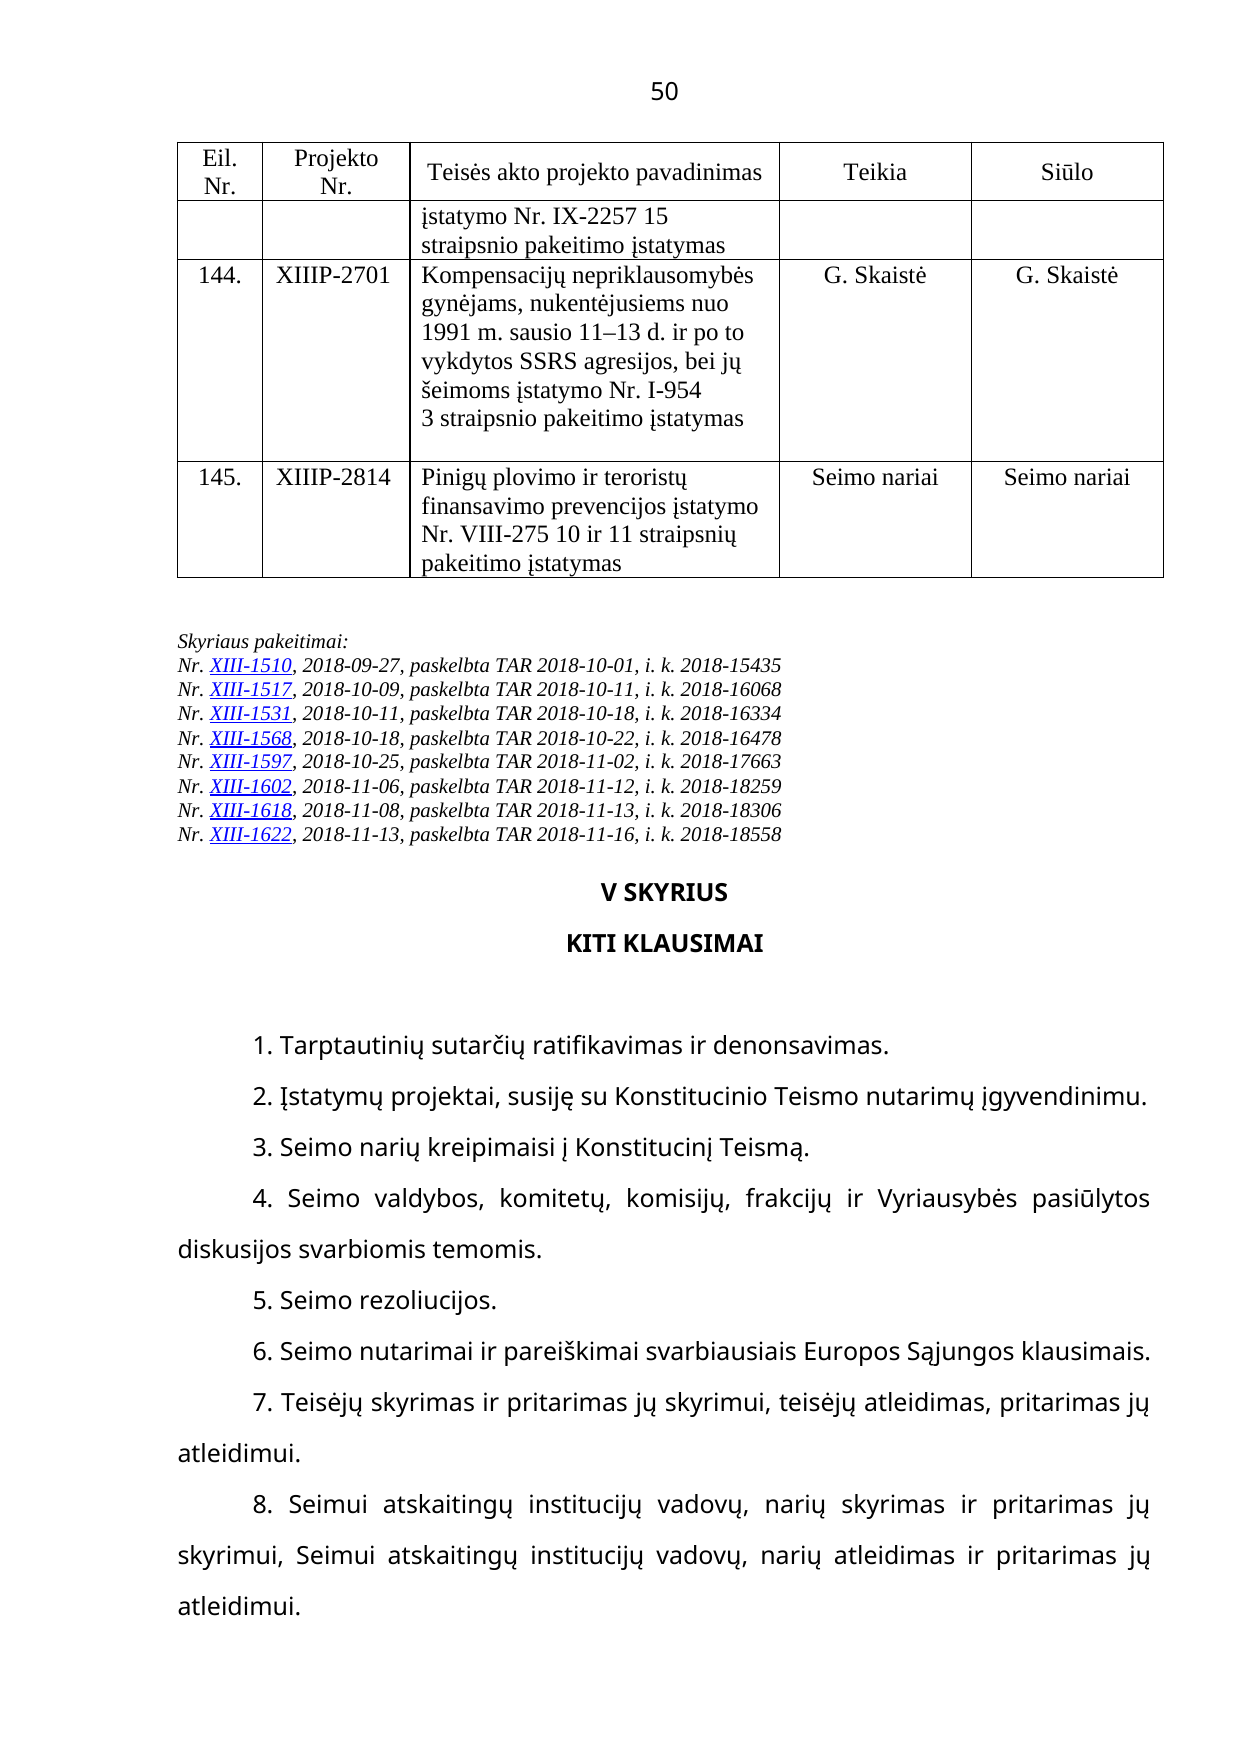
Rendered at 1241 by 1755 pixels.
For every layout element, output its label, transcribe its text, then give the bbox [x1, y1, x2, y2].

table_cell Seimo nariai [780, 462, 971, 577]
text Nr. XIII-1602, 2018-11-06, paskelbta TAR 2018-11-12, i. k. 2018-18259 [177, 773, 1152, 798]
table_header Teikia [780, 143, 971, 200]
text 4. Seimo valdybos, komitetų, komisijų, frakcijų ir Vyriausybės pasiūlytos diskusijos svarbiomis temomis. [177, 1181, 1152, 1266]
text Skyriaus pakeitimai: [177, 629, 1152, 653]
text 7. Teisėjų skyrimas ir pritarimas jų skyrimui, teisėjų atleidimas, pritarimas jų atleidimui. [177, 1385, 1152, 1470]
text 3. Seimo narių kreipimaisi į Konstitucinį Teismą. [177, 1130, 1152, 1164]
text Nr. XIII-1597, 2018-10-25, paskelbta TAR 2018-11-02, i. k. 2018-17663 [177, 749, 1152, 773]
text 5. Seimo rezoliucijos. [177, 1283, 1152, 1317]
table_cell Seimo nariai [972, 462, 1163, 577]
text 6. Seimo nutarimai ir pareiškimai svarbiausiais Europos Sąjungos klausimais. [177, 1334, 1152, 1368]
text Nr. XIII-1510, 2018-09-27, paskelbta TAR 2018-10-01, i. k. 2018-15435 [177, 653, 1152, 677]
text KITI KLAUSIMAI [177, 926, 1152, 959]
table_header Siūlo [972, 143, 1163, 200]
table_header Projekto Nr. [263, 143, 409, 200]
table_cell [780, 201, 971, 259]
table_cell [263, 201, 409, 259]
text Nr. XIII-1517, 2018-10-09, paskelbta TAR 2018-10-11, i. k. 2018-16068 [177, 677, 1152, 701]
table_cell [178, 201, 262, 259]
table_cell 145. [178, 462, 262, 577]
table_cell XIIIP-2701 [263, 260, 409, 461]
table_header Eil. Nr. [178, 143, 262, 200]
text 8. Seimui atskaitingų institucijų vadovų, narių skyrimas ir pritarimas jų skyrimui, Seimui atskaitingų institucijų vadovų, narių atleidimas ir pritarimas jų atleidimui. [177, 1487, 1152, 1623]
text 1. Tarptautinių sutarčių ratifikavimas ir denonsavimas. [177, 1028, 1152, 1062]
table_cell Kompensacijų nepriklausomybės gynėjams, nukentėjusiems nuo 1991 m. sausio 11–13 d. ir po to vykdytos SSRS agresijos, bei jų šeimoms įstatymo Nr. I-954 3 straipsnio pakeitimo įstatymas [411, 260, 779, 461]
table_cell 144. [178, 260, 262, 461]
table_cell G. Skaistė [972, 260, 1163, 461]
text Nr. XIII-1531, 2018-10-11, paskelbta TAR 2018-10-18, i. k. 2018-16334 [177, 701, 1152, 725]
table_cell G. Skaistė [780, 260, 971, 461]
table_cell XIIIP-2814 [263, 462, 409, 577]
text Nr. XIII-1618, 2018-11-08, paskelbta TAR 2018-11-13, i. k. 2018-18306 [177, 798, 1152, 822]
table_header Teisės akto projekto pavadinimas [411, 143, 779, 200]
table_cell Pinigų plovimo ir teroristų finansavimo prevencijos įstatymo Nr. VIII-275 10 ir 11 straipsnių pakeitimo įstatymas [411, 462, 779, 577]
table_cell [972, 201, 1163, 259]
text V SKYRIUS [177, 874, 1152, 908]
text Nr. XIII-1568, 2018-10-18, paskelbta TAR 2018-10-22, i. k. 2018-16478 [177, 725, 1152, 749]
text Nr. XIII-1622, 2018-11-13, paskelbta TAR 2018-11-16, i. k. 2018-18558 [177, 822, 1152, 846]
table_cell įstatymo Nr. IX-2257 15 straipsnio pakeitimo įstatymas [411, 201, 779, 259]
text 2. Įstatymų projektai, susiję su Konstitucinio Teismo nutarimų įgyvendinimu. [177, 1079, 1152, 1113]
